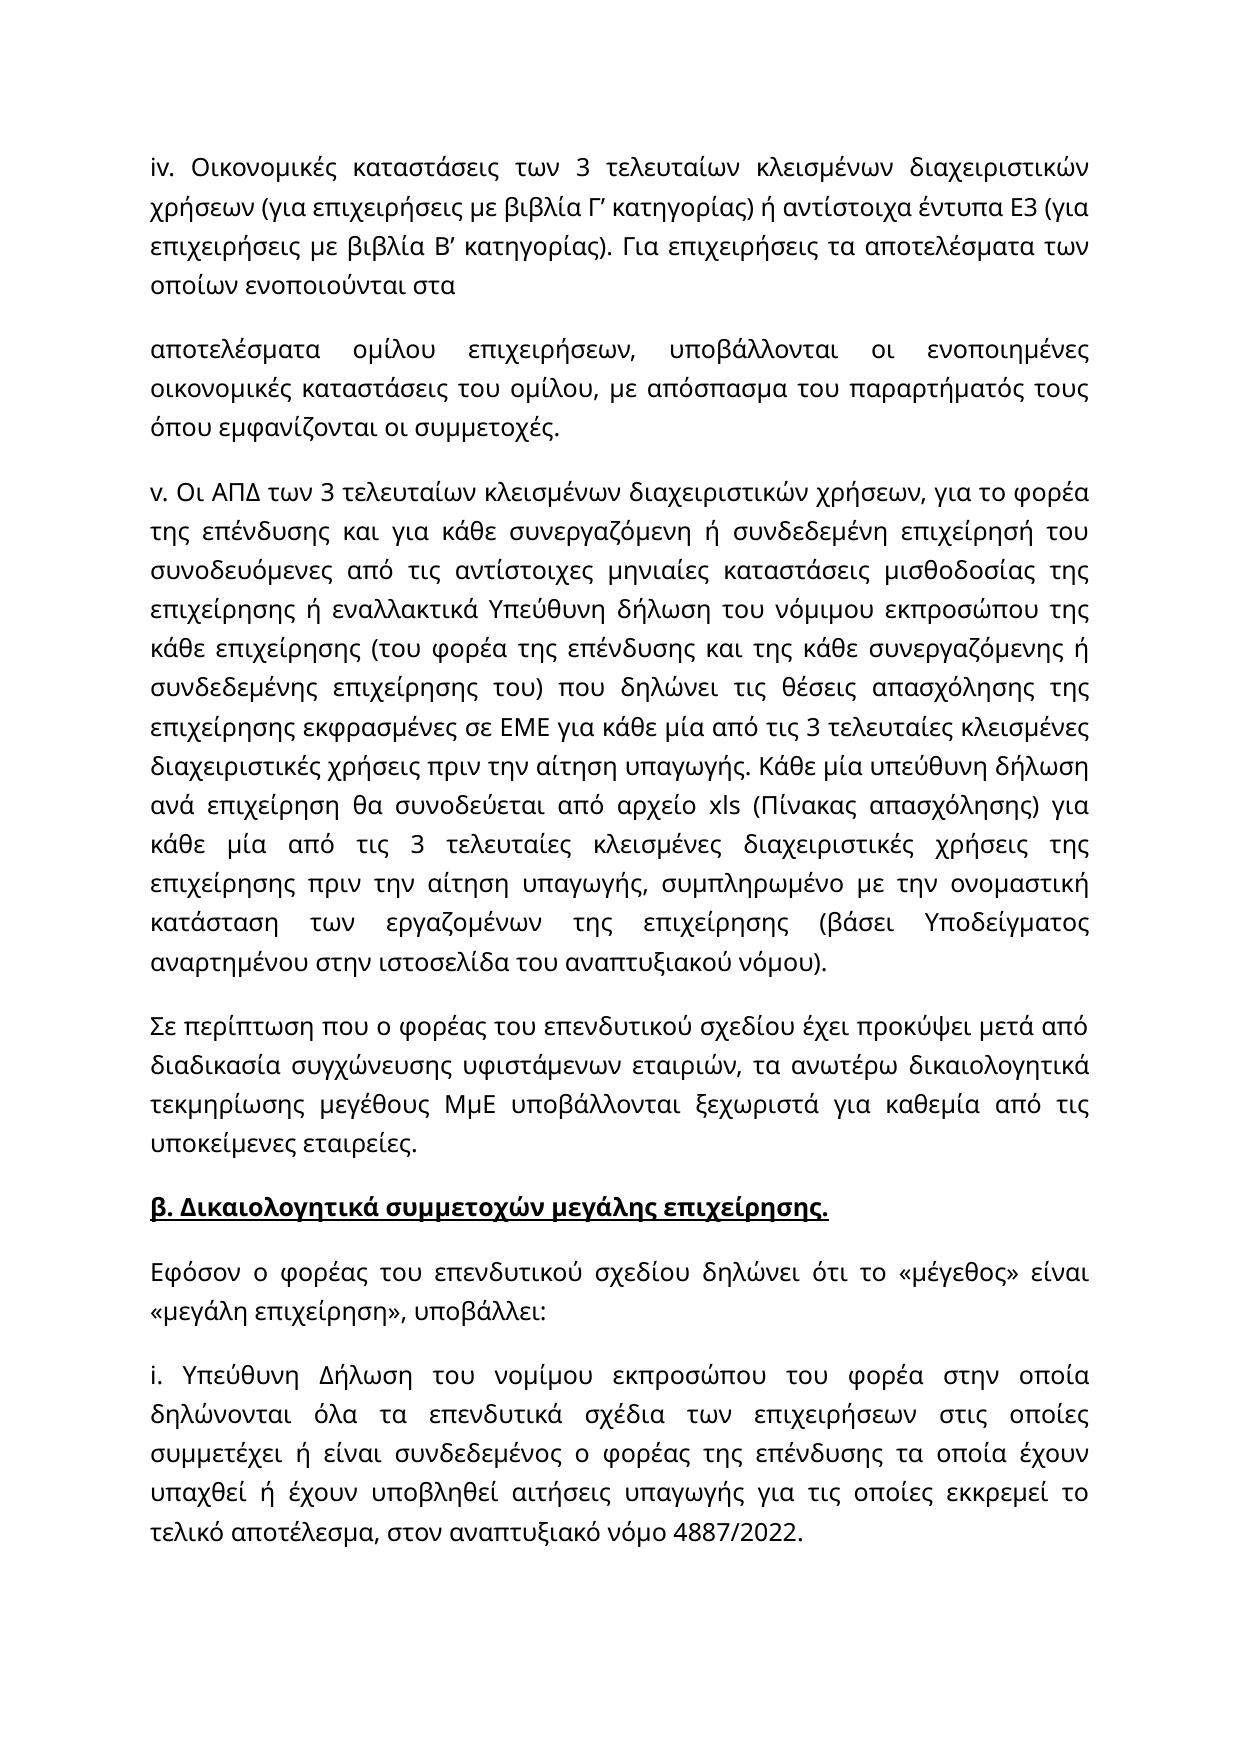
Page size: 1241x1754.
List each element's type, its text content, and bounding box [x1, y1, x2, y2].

text αποτελέσματα ομίλου επιχειρήσεων, υποβάλλονται οι ενοποιημένες οικονομικές καταστάσεις του ομίλου, με απόσπασμα του παραρτήματός τους όπου εμφανίζονται οι συμμετοχές. [150, 332, 1090, 444]
text i. Υπεύθυνη Δήλωση του νομίμου εκπροσώπου του φορέα στην οποία δηλώνονται όλα τα επενδυτικά σχέδια των επιχειρήσεων στις οποίες συμμετέχει ή είναι συνδεδεμένος ο φορέας της επένδυσης τα οποία έχουν υπαχθεί ή έχουν υποβληθεί αιτήσεις υπαγωγής για τις οποίες εκκρεμεί το τελικό αποτέλεσμα, στον αναπτυξιακό νόμο 4887/2022. [150, 1357, 1090, 1548]
text iv. Οικονομικές καταστάσεις των 3 τελευταίων κλεισμένων διαχειριστικών χρήσεων (για επιχειρήσεις με βιβλία Γ’ κατηγορίας) ή αντίστοιχα έντυπα Ε3 (για επιχειρήσεις με βιβλία Β’ κατηγορίας). Για επιχειρήσεις τα αποτελέσματα των οποίων ενοποιούνται στα [150, 150, 1090, 302]
text β. Δικαιολογητικά συμμετοχών μεγάλης επιχείρησης. [150, 1190, 1090, 1224]
text Εφόσον ο φορέας του επενδυτικού σχεδίου δηλώνει ότι το «μέγεθος» είναι «μεγάλη επιχείρηση», υποβάλλει: [150, 1254, 1090, 1327]
text v. Οι ΑΠΔ των 3 τελευταίων κλεισμένων διαχειριστικών χρήσεων, για το φορέα της επένδυσης και για κάθε συνεργαζόμενη ή συνδεδεμένη επιχείρησή του συνοδευόμενες από τις αντίστοιχες μηνιαίες καταστάσεις μισθοδοσίας της επιχείρησης ή εναλλακτικά Υπεύθυνη δήλωση του νόμιμου εκπροσώπου της κάθε επιχείρησης (του φορέα της επένδυσης και της κάθε συνεργαζόμενης ή συνδεδεμένης επιχείρησης του) που δηλώνει τις θέσεις απασχόλησης της επιχείρησης εκφρασμένες σε ΕΜΕ για κάθε μία από τις 3 τελευταίες κλεισμένες διαχειριστικές χρήσεις πριν την αίτηση υπαγωγής. Κάθε μία υπεύθυνη δήλωση ανά επιχείρηση θα συνοδεύεται από αρχείο xls (Πίνακας απασχόλησης) για κάθε μία από τις 3 τελευταίες κλεισμένες διαχειριστικές χρήσεις της επιχείρησης πριν την αίτηση υπαγωγής, συμπληρωμένο με την ονομαστική κατάσταση των εργαζομένων της επιχείρησης (βάσει Υποδείγματος αναρτημένου στην ιστοσελίδα του αναπτυξιακού νόμου). [150, 474, 1090, 978]
text Σε περίπτωση που ο φορέας του επενδυτικού σχεδίου έχει προκύψει μετά από διαδικασία συγχώνευσης υφιστάμενων εταιριών, τα ανωτέρω δικαιολογητικά τεκμηρίωσης μεγέθους ΜμΕ υποβάλλονται ξεχωριστά για καθεμία από τις υποκείμενες εταιρείες. [150, 1008, 1090, 1160]
